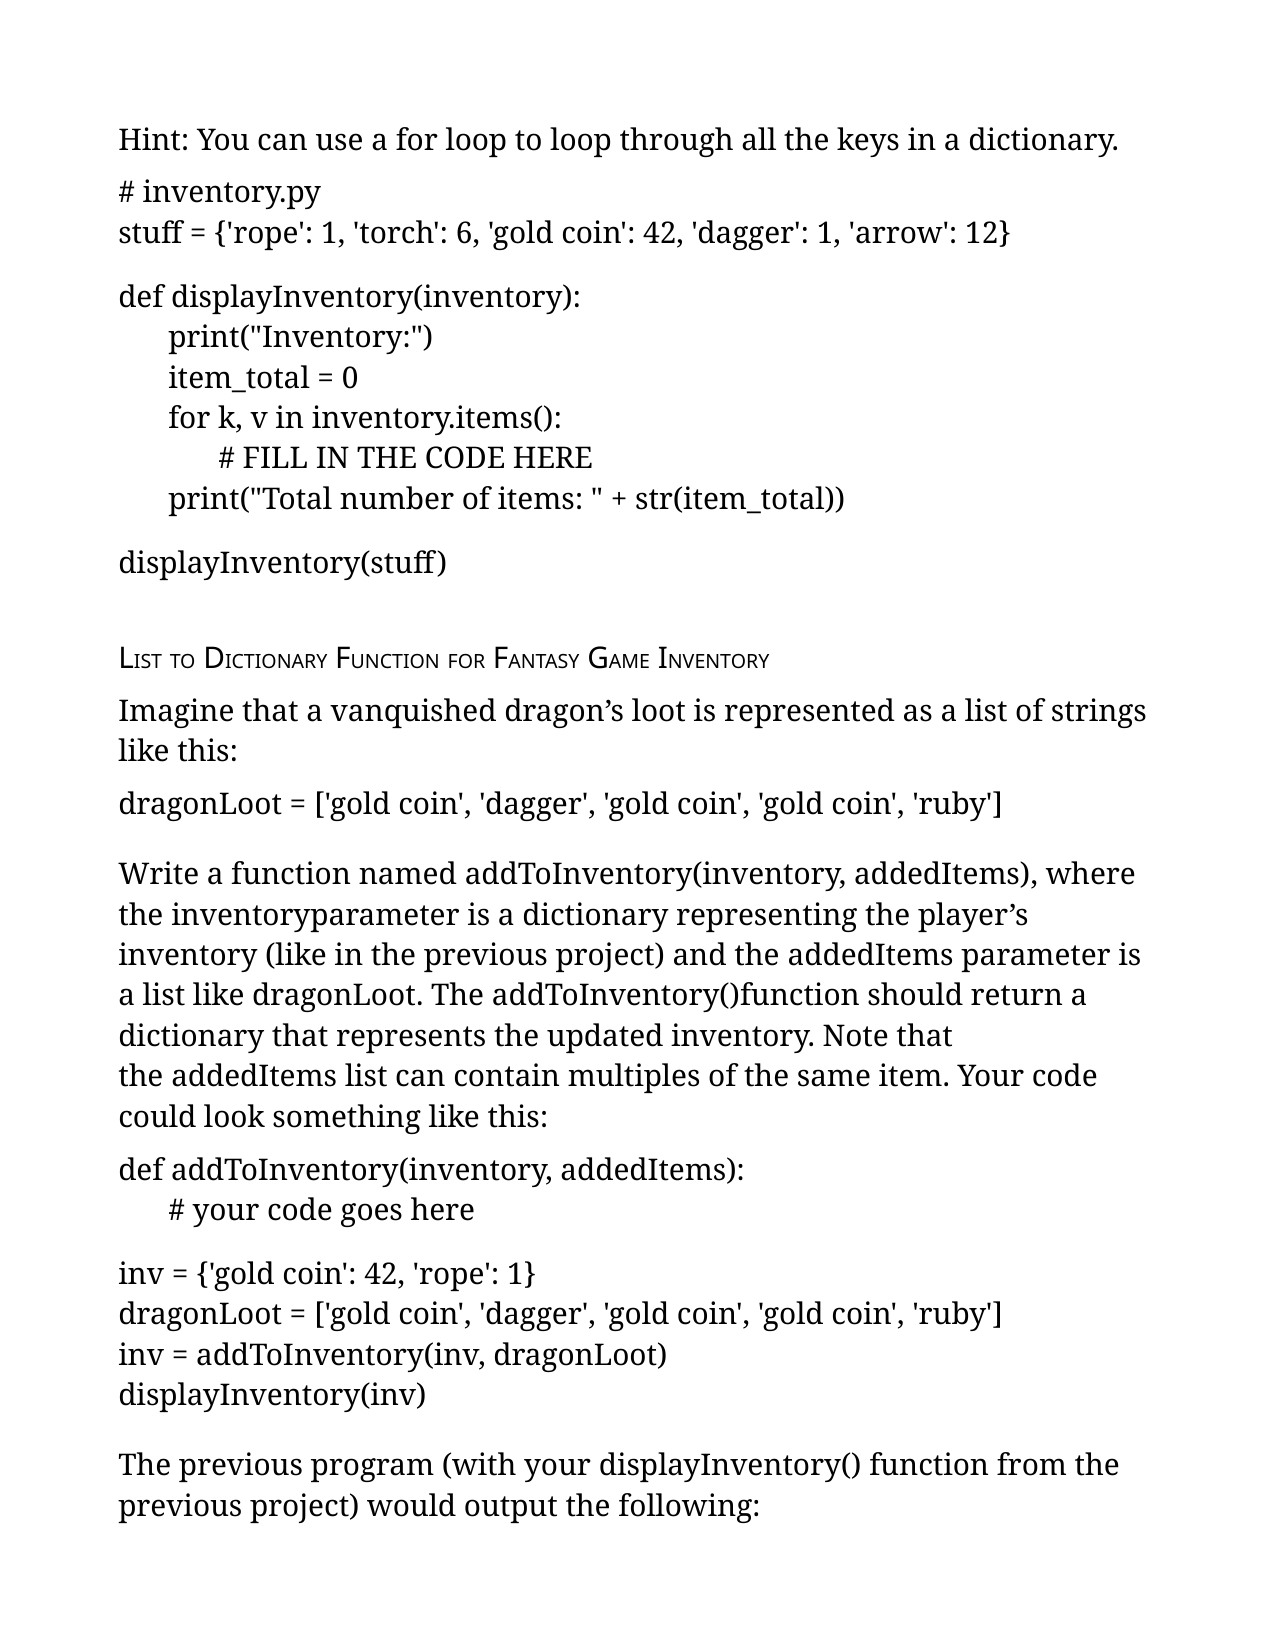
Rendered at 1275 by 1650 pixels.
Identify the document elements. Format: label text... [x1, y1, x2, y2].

text dragonLoot = ['gold coin', 'dagger', 'gold coin', 'gold coin', 'ruby'] [118, 783, 1157, 823]
text print("Inventory:") [118, 316, 1157, 356]
text dragonLoot = ['gold coin', 'dagger', 'gold coin', 'gold coin', 'ruby'] [118, 1293, 1157, 1333]
text The previous program (with your displayInventory() function from the previous project) would output the following: [118, 1444, 1157, 1524]
text inv = addToInventory(inv, dragonLoot) [118, 1333, 1157, 1374]
text item_total = 0 [118, 356, 1157, 397]
text displayInventory(stuff) [118, 542, 1157, 582]
text def displayInventory(inventory): [118, 276, 1157, 316]
text Hint: You can use a for loop to loop through all the keys in a dictionary. [118, 118, 1157, 158]
text inv = {'gold coin': 42, 'rope': 1} [118, 1253, 1157, 1293]
text # FILL IN THE CODE HERE [118, 437, 1157, 478]
text stuff = {'rope': 1, 'torch': 6, 'gold coin': 42, 'dagger': 1, 'arrow': 12} [118, 211, 1157, 252]
text for k, v in inventory.items(): [118, 397, 1157, 437]
text def addToInventory(inventory, addedItems): [118, 1148, 1157, 1188]
subtitle List to Dictionary Function for Fantasy Game Inventory [118, 637, 1157, 677]
text Write a function named addToInventory(inventory, addedItems), where the inventoryparameter is a dictionary representing the player’s inventory (like in the previous project) and the addedItems parameter is a list like dragonLoot. The addToInventory()function should return a dictionary that represents the updated inventory. Note that the addedItems list can contain multiples of the same item. Your code could look something like this: [118, 853, 1157, 1136]
text # inventory.py [118, 171, 1157, 211]
text # your code goes here [118, 1188, 1157, 1229]
text print("Total number of items: " + str(item_total)) [118, 478, 1157, 518]
text displayInventory(inv) [118, 1374, 1157, 1414]
text Imagine that a vanquished dragon’s loot is represented as a list of strings like this: [118, 689, 1157, 770]
